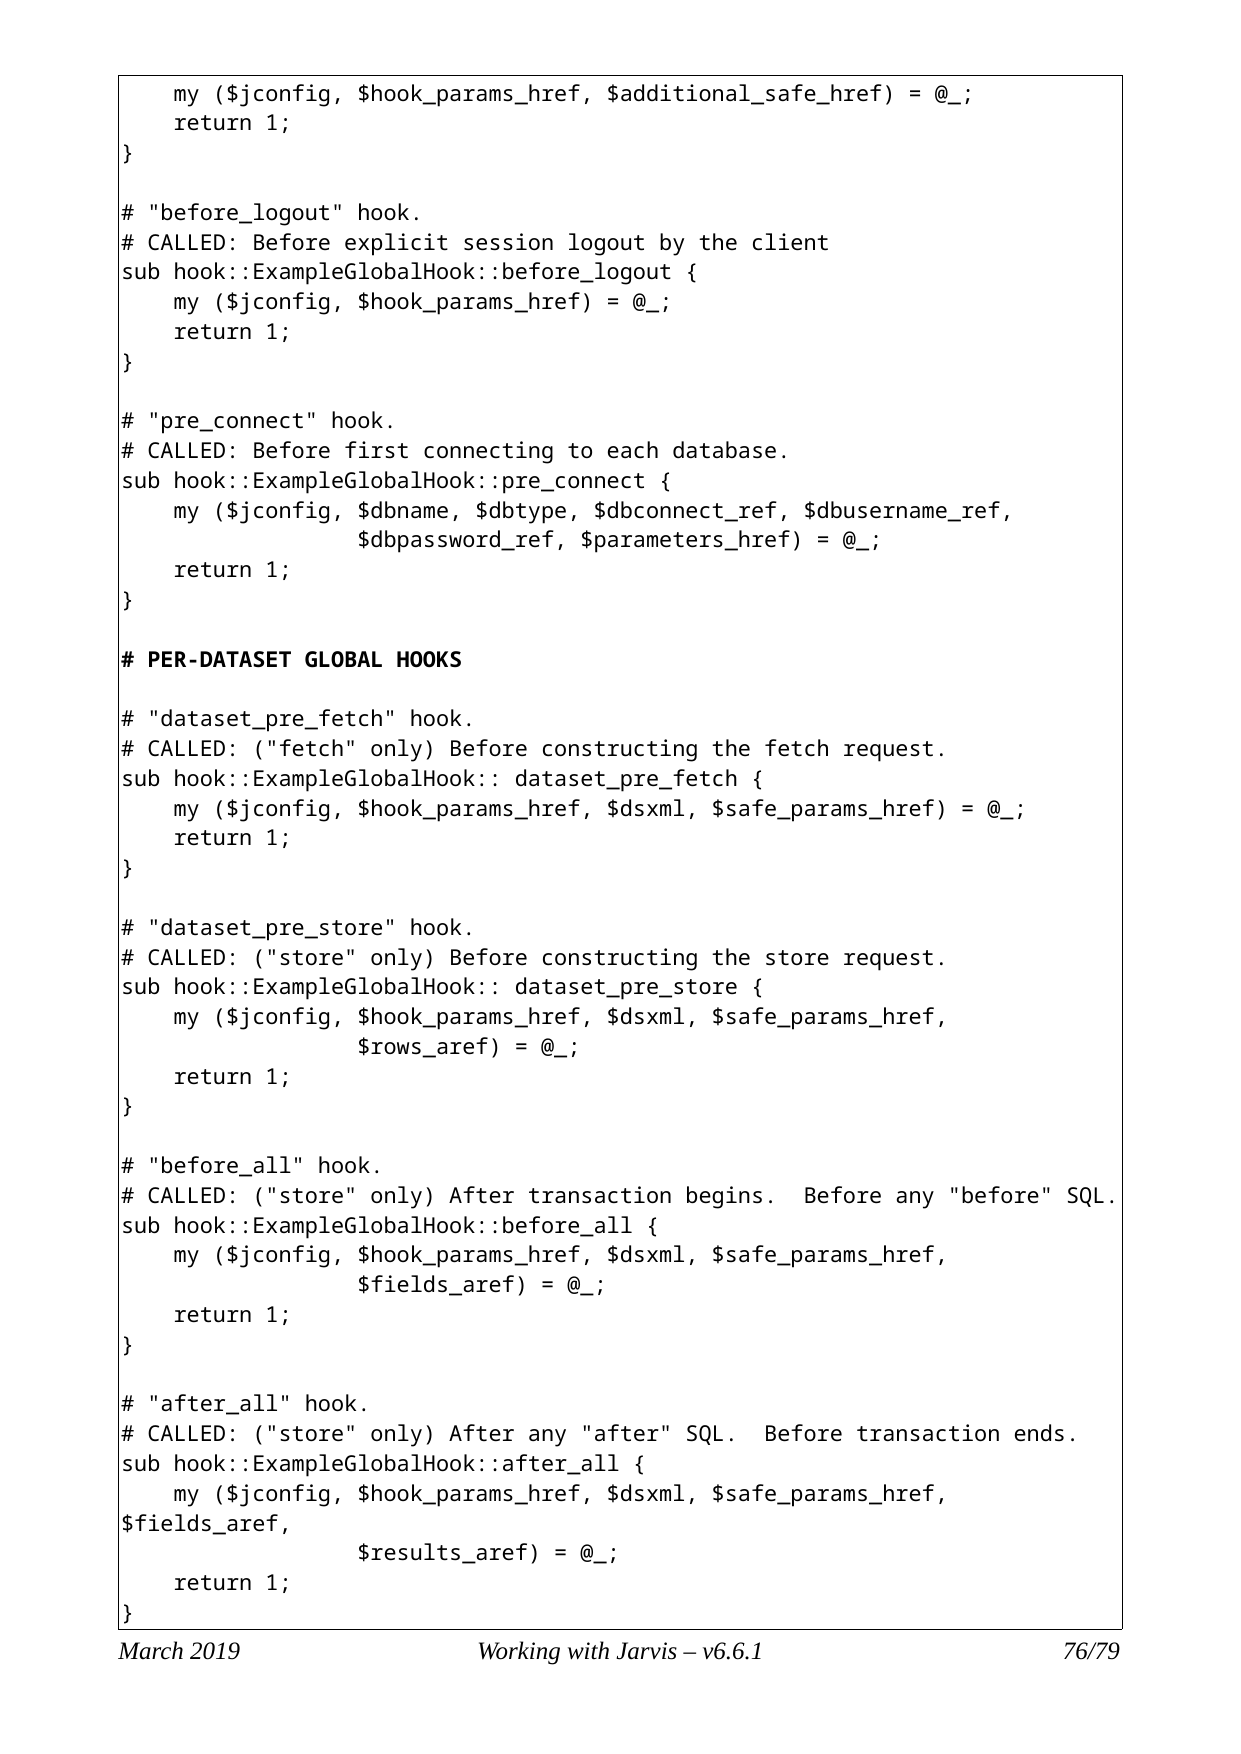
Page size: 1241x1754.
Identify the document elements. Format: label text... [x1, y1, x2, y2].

text sub hook::ExampleGlobalHook::before_all { [119, 1207, 1122, 1237]
text # "dataset_pre_store" hook. [119, 909, 1122, 939]
text # CALLED: ("store" only) After transaction begins. Before any "before" SQL. [119, 1177, 1122, 1207]
text my ($jconfig, $dbname, $dbtype, $dbconnect_ref, $dbusername_ref, [119, 492, 1122, 522]
text } [119, 581, 1122, 614]
text my ($jconfig, $hook_params_href, $dsxml, $safe_params_href, [119, 1237, 1122, 1267]
text my ($jconfig, $hook_params_href, $dsxml, $safe_params_href, $fields_aref, $results_aref) = @_; [119, 1475, 1122, 1564]
text # "before_all" hook. [119, 1147, 1122, 1177]
text # "before_logout" hook. [119, 194, 1122, 224]
text return 1; [119, 313, 1122, 343]
text sub hook::ExampleGlobalHook:: dataset_pre_fetch { [119, 760, 1122, 790]
text # CALLED: Before first connecting to each database. [119, 432, 1122, 462]
text sub hook::ExampleGlobalHook::pre_connect { [119, 462, 1122, 492]
text } [119, 849, 1122, 882]
text sub hook::ExampleGlobalHook:: dataset_pre_store { [119, 969, 1122, 998]
text # "after_all" hook. [119, 1386, 1122, 1416]
text } [119, 1326, 1122, 1359]
text $rows_aref) = @_; [119, 1028, 1122, 1058]
text # CALLED: ("fetch" only) Before constructing the fetch request. [119, 730, 1122, 760]
text return 1; [119, 820, 1122, 849]
text # CALLED: Before explicit session logout by the client [119, 224, 1122, 254]
text } [119, 1088, 1122, 1120]
text # PER-DATASET GLOBAL HOOKS [119, 641, 1122, 673]
text } [119, 1594, 1122, 1629]
text # "dataset_pre_fetch" hook. [119, 701, 1122, 730]
text # CALLED: ("store" only) Before constructing the store request. [119, 939, 1122, 969]
text # CALLED: ("store" only) After any "after" SQL. Before transaction ends. [119, 1416, 1122, 1445]
text my ($jconfig, $hook_params_href, $additional_safe_href) = @_; [119, 76, 1122, 105]
text return 1; [119, 105, 1122, 134]
text } [119, 134, 1122, 167]
text # "pre_connect" hook. [119, 403, 1122, 432]
text $dbpassword_ref, $parameters_href) = @_; [119, 522, 1122, 552]
text $fields_aref) = @_; [119, 1267, 1122, 1296]
text return 1; [119, 1296, 1122, 1326]
text return 1; [119, 1058, 1122, 1088]
text return 1; [119, 552, 1122, 581]
text sub hook::ExampleGlobalHook::before_logout { [119, 254, 1122, 283]
text my ($jconfig, $hook_params_href, $dsxml, $safe_params_href) = @_; [119, 790, 1122, 820]
text sub hook::ExampleGlobalHook::after_all { [119, 1445, 1122, 1475]
text my ($jconfig, $hook_params_href, $dsxml, $safe_params_href, [119, 998, 1122, 1028]
text my ($jconfig, $hook_params_href) = @_; [119, 283, 1122, 313]
text return 1; [119, 1564, 1122, 1594]
text } [119, 343, 1122, 376]
